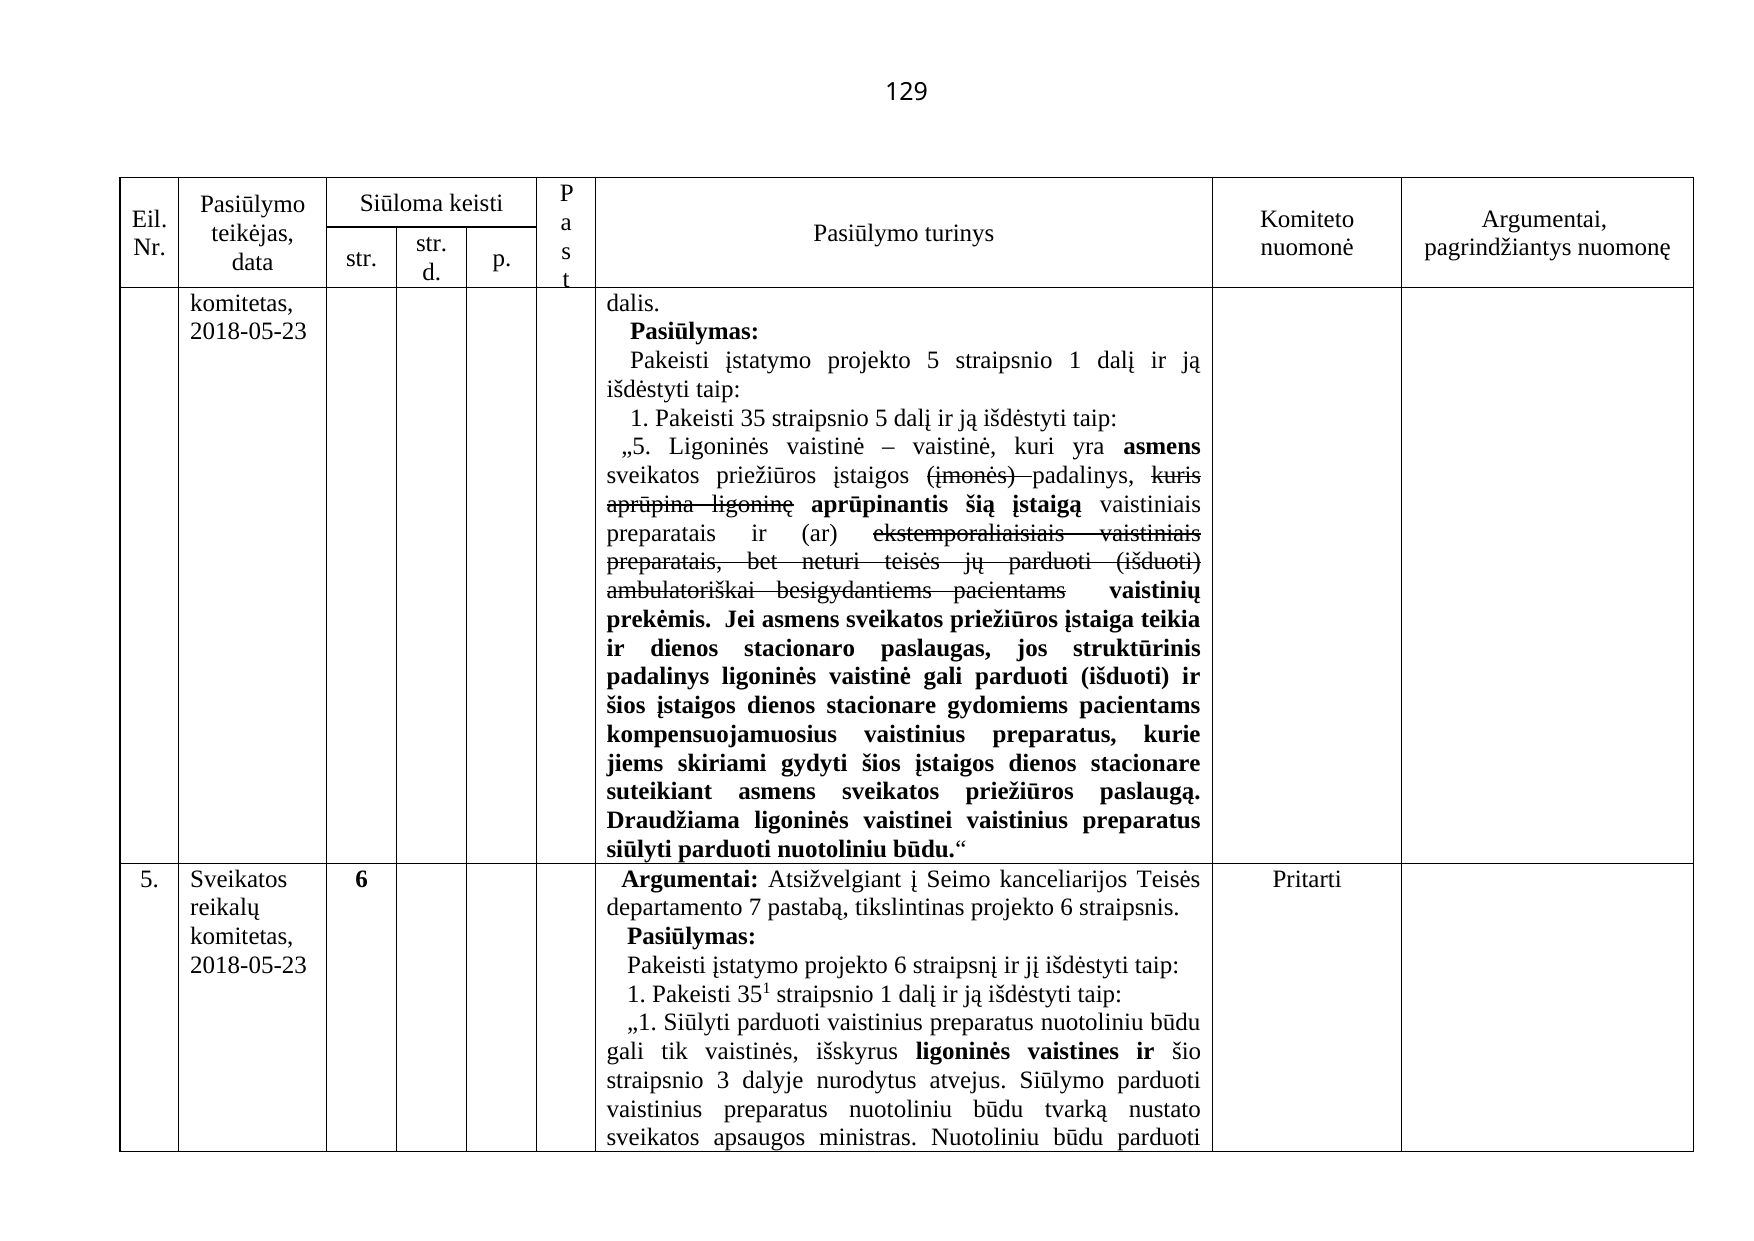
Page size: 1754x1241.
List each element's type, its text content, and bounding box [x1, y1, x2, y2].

table_cell [397, 864, 466, 1151]
table_header Siūloma keisti [327, 178, 536, 226]
table_cell str. d. [397, 228, 466, 287]
table_cell [397, 288, 466, 863]
table_cell [537, 288, 595, 863]
table_cell [1402, 864, 1693, 1151]
table_header Pasiūlymo teikėjas, data [179, 178, 326, 287]
table_cell [327, 288, 396, 863]
table_cell [1402, 288, 1693, 863]
table_cell 6 [327, 864, 396, 1151]
table_header Pasiūlymo turinys [596, 178, 1212, 287]
table_cell [467, 864, 536, 1151]
table_cell komitetas, 2018-05-23 [179, 288, 326, 863]
table_header Eil. Nr. [121, 178, 178, 287]
table_cell Argumentai: Atsižvelgiant į Seimo kanceliarijos Teisės departamento 7 pastabą, tikslintinas projekto 6 straipsnis. Pasiūlymas: Pakeisti įstatymo projekto 6 straipsnį ir jį išdėstyti taip: 1. Pakeisti 351 straipsnio 1 dalį ir ją išdėstyti taip: „1. Siūlyti parduoti vaistinius preparatus nuotoliniu būdu gali tik vaistinės, išskyrus ligoninės vaistines ir šio straipsnio 3 dalyje nurodytus atvejus. Siūlymo parduoti vaistinius preparatus nuotoliniu būdu tvarką nustato sveikatos apsaugos ministras. Nuotoliniu būdu parduoti [596, 864, 1212, 1151]
table_header Pastabos [537, 178, 595, 287]
table_cell [537, 864, 595, 1151]
table_header Komiteto nuomonė [1213, 178, 1401, 287]
table_header Argumentai, pagrindžiantys nuomonę [1402, 178, 1693, 287]
table_cell [467, 288, 536, 863]
table_cell Sveikatos reikalų komitetas, 2018-05-23 [179, 864, 326, 1151]
table_cell Pritarti [1213, 864, 1401, 1151]
table_cell str. [327, 228, 396, 287]
table_cell dalis. Pasiūlymas: Pakeisti įstatymo projekto 5 straipsnio 1 dalį ir ją išdėstyti taip: 1. Pakeisti 35 straipsnio 5 dalį ir ją išdėstyti taip: „5. Ligoninės vaistinė – vaistinė, kuri yra asmens sveikatos priežiūros įstaigos (įmonės) padalinys, kuris aprūpina ligoninę aprūpinantis šią įstaigą vaistiniais preparatais ir (ar) ekstemporaliaisiais vaistiniais preparatais, bet neturi teisės jų parduoti (išduoti) ambulatoriškai besigydantiems pacientams vaistinių prekėmis. Jei asmens sveikatos priežiūros įstaiga teikia ir dienos stacionaro paslaugas, jos struktūrinis padalinys ligoninės vaistinė gali parduoti (išduoti) ir šios įstaigos dienos stacionare gydomiems pacientams kompensuojamuosius vaistinius preparatus, kurie jiems skiriami gydyti šios įstaigos dienos stacionare suteikiant asmens sveikatos priežiūros paslaugą. Draudžiama ligoninės vaistinei vaistinius preparatus siūlyti parduoti nuotoliniu būdu.“ [596, 288, 1212, 863]
table_cell [121, 288, 178, 863]
table_cell [1213, 288, 1401, 863]
table_cell 5. [121, 864, 178, 1151]
table_cell p. [467, 228, 536, 287]
